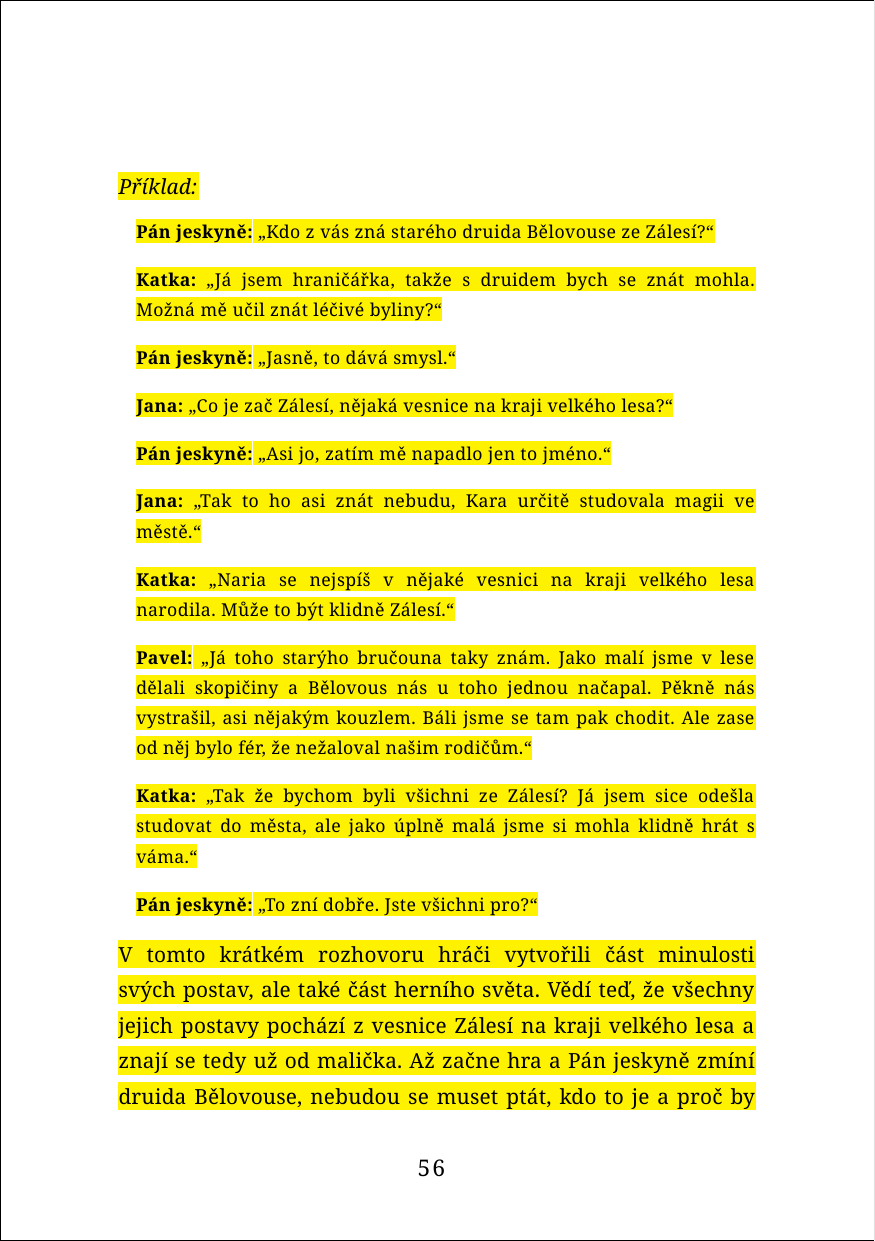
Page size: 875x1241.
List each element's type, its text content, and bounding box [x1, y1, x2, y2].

text V tomto krátkém rozhovoru hráči vytvořili část minulosti svých postav, ale také část herního světa. Vědí teď, že všechny jejich postavy pochází z vesnice Zálesí na kraji velkého lesa a znají se tedy už od malička. Až začne hra a Pán jeskyně zmíní druida Bělovouse, nebudou se muset ptát, kdo to je a proč by [118, 940, 756, 1110]
text Příklad: [118, 172, 756, 200]
text Pán jeskyně: „Kdo z vás zná starého druida Bělovouse ze Zálesí?“ [136, 219, 756, 243]
text Katka: „Tak že bychom byli všichni ze Zálesí? Já jsem sice odešla studovat do města, ale jako úplně malá jsme si mohla klidně hrát s váma.“ [136, 784, 756, 868]
text Jana: „Tak to ho asi znát nebudu, Kara určitě studovala magii ve městě.“ [136, 489, 756, 543]
text Pán jeskyně: „Asi jo, zatím mě napadlo jen to jméno.“ [136, 441, 756, 465]
text Katka: „Naria se nejspíš v nějaké vesnici na kraji velkého lesa narodila. Může to být klidně Zálesí.“ [136, 567, 756, 621]
text Pán jeskyně: „Jasně, to dává smysl.“ [136, 345, 756, 369]
text Pán jeskyně: „To zní dobře. Jste všichni pro?“ [136, 892, 756, 916]
text Pavel: „Já toho starýho bručouna taky znám. Jako malí jsme v lese dělali skopičiny a Bělovous nás u toho jednou načapal. Pěkně nás vystrašil, asi nějakým kouzlem. Báli jsme se tam pak chodit. Ale zase od něj bylo fér, že nežaloval našim rodičům.“ [136, 645, 756, 760]
text Jana: „Co je zač Zálesí, nějaká vesnice na kraji velkého lesa?“ [136, 393, 756, 417]
text Katka: „Já jsem hraničářka, takže s druidem bych se znát mohla. Možná mě učil znát léčivé byliny?“ [136, 267, 756, 321]
